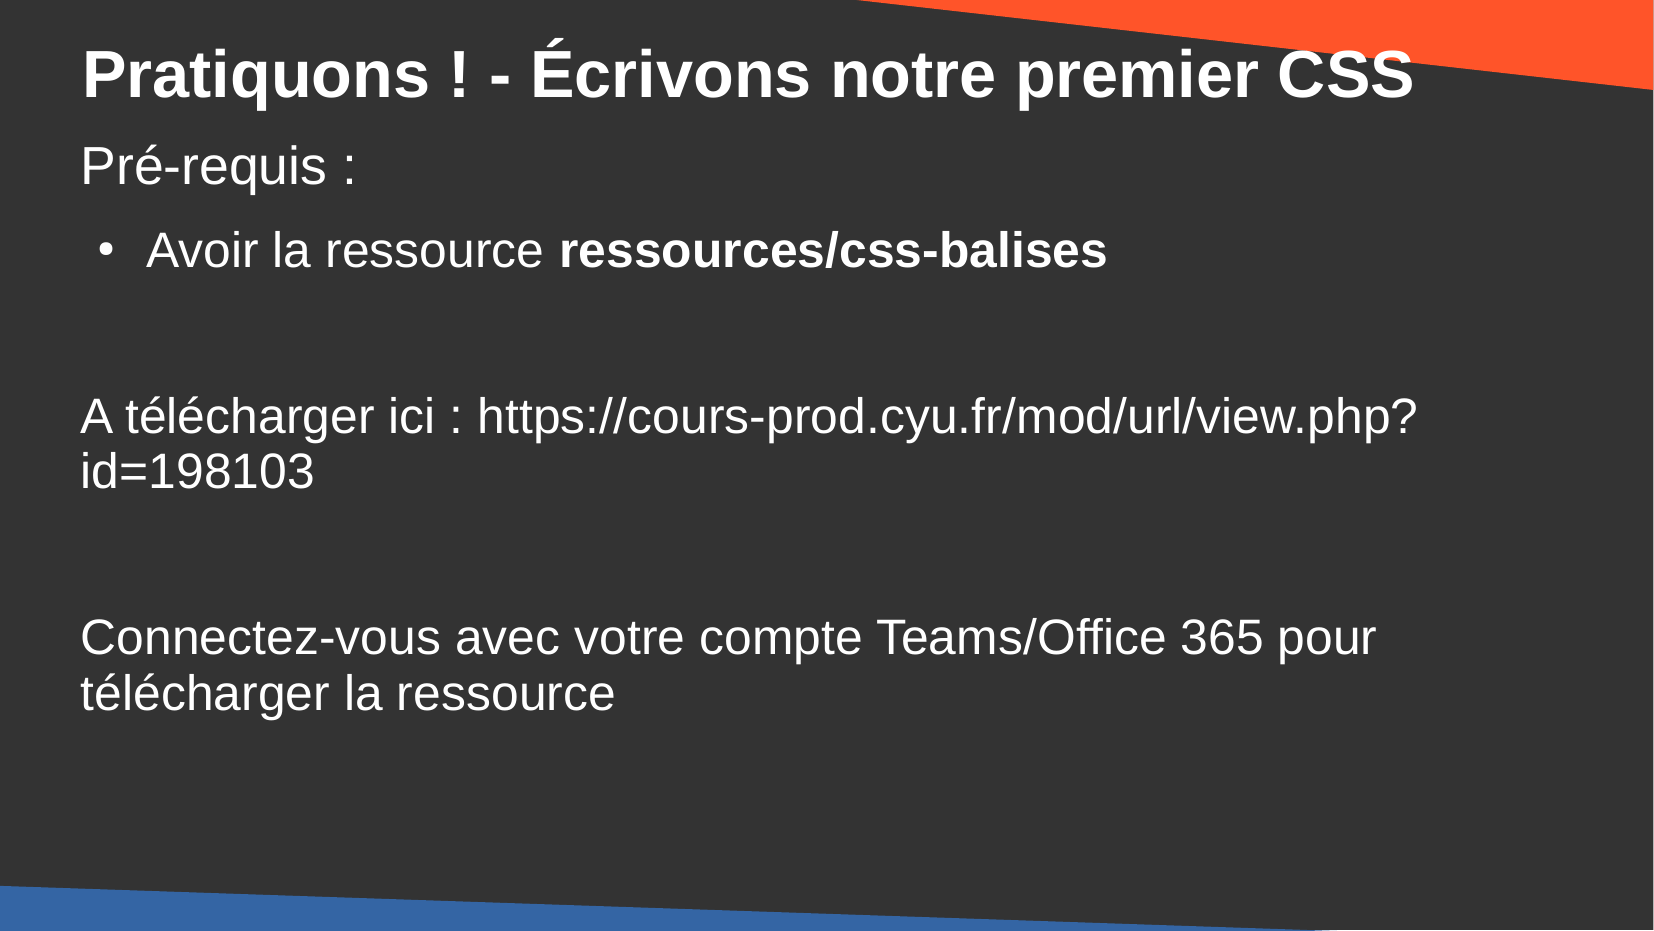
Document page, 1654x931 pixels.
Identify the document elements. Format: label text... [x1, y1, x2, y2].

text_box [856, 0, 1654, 91]
list Pré-requis : Avoir la ressource ressources/css-balises A télécharger ici : https://cours-prod.cyu.fr/mod/url/view.php?id=198103 Connectez-vous avec votre compte Teams/Office 365 pour télécharger la ressource [80, 135, 1620, 721]
title Pratiquons ! - Écrivons notre premier CSS [82, 37, 1571, 114]
text_box [0, 885, 1337, 931]
